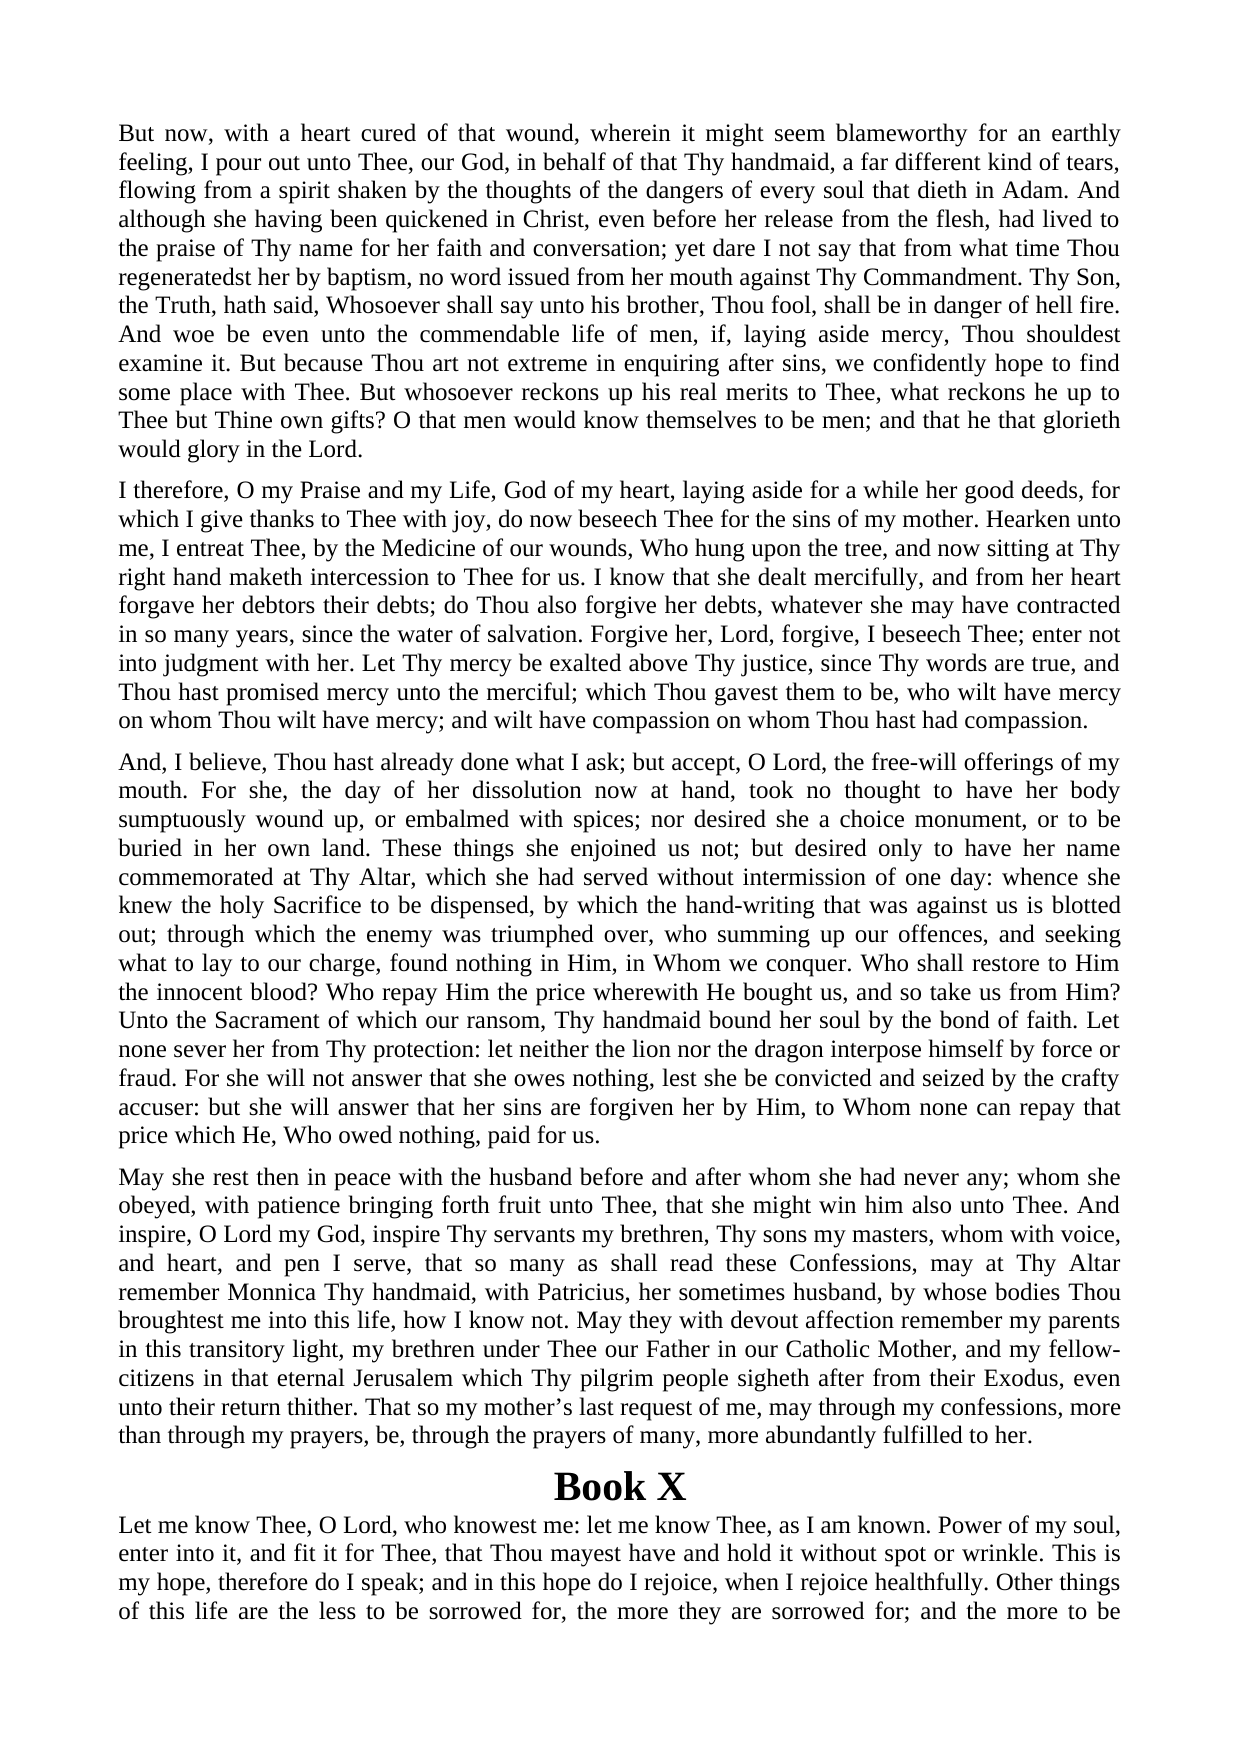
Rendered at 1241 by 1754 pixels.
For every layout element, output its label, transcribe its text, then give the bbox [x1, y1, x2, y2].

text But now, with a heart cured of that wound, wherein it might seem blameworthy for an earthly feeling, I pour out unto Thee, our God, in behalf of that Thy handmaid, a far different kind of tears, flowing from a spirit shaken by the thoughts of the dangers of every soul that dieth in Adam. And although she having been quickened in Christ, even before her release from the flesh, had lived to the praise of Thy name for her faith and conversation; yet dare I not say that from what time Thou regeneratedst her by baptism, no word issued from her mouth against Thy Commandment. Thy Son, the Truth, hath said, Whosoever shall say unto his brother, Thou fool, shall be in danger of hell fire. And woe be even unto the commendable life of men, if, laying aside mercy, Thou shouldest examine it. But because Thou art not extreme in enquiring after sins, we confidently hope to find some place with Thee. But whosoever reckons up his real merits to Thee, what reckons he up to Thee but Thine own gifts? O that men would know themselves to be men; and that he that glorieth would glory in the Lord. [118, 118, 1122, 463]
text And, I believe, Thou hast already done what I ask; but accept, O Lord, the free-will offerings of my mouth. For she, the day of her dissolution now at hand, took no thought to have her body sumptuously wound up, or embalmed with spices; nor desired she a choice monument, or to be buried in her own land. These things she enjoined us not; but desired only to have her name commemorated at Thy Altar, which she had served without intermission of one day: whence she knew the holy Sacrifice to be dispensed, by which the hand-writing that was against us is blotted out; through which the enemy was triumphed over, who summing up our offences, and seeking what to lay to our charge, found nothing in Him, in Whom we conquer. Who shall restore to Him the innocent blood? Who repay Him the price wherewith He bought us, and so take us from Him? Unto the Sacrament of which our ransom, Thy handmaid bound her soul by the bond of faith. Let none sever her from Thy protection: let neither the lion nor the dragon interpose himself by force or fraud. For she will not answer that she owes nothing, lest she be convicted and seized by the crafty accuser: but she will answer that her sins are forgiven her by Him, to Whom none can repay that price which He, Who owed nothing, paid for us. [118, 747, 1122, 1149]
subtitle Book X [118, 1462, 1122, 1510]
text I therefore, O my Praise and my Life, God of my heart, laying aside for a while her good deeds, for which I give thanks to Thee with joy, do now beseech Thee for the sins of my mother. Hearken unto me, I entreat Thee, by the Medicine of our wounds, Who hung upon the tree, and now sitting at Thy right hand maketh intercession to Thee for us. I know that she dealt mercifully, and from her heart forgave her debtors their debts; do Thou also forgive her debts, whatever she may have contracted in so many years, since the water of salvation. Forgive her, Lord, forgive, I beseech Thee; enter not into judgment with her. Let Thy mercy be exalted above Thy justice, since Thy words are true, and Thou hast promised mercy unto the merciful; which Thou gavest them to be, who wilt have mercy on whom Thou wilt have mercy; and wilt have compassion on whom Thou hast had compassion. [118, 476, 1122, 734]
text Let me know Thee, O Lord, who knowest me: let me know Thee, as I am known. Power of my soul, enter into it, and fit it for Thee, that Thou mayest have and hold it without spot or wrinkle. This is my hope, therefore do I speak; and in this hope do I rejoice, when I rejoice healthfully. Other things of this life are the less to be sorrowed for, the more they are sorrowed for; and the more to be [118, 1510, 1122, 1625]
text May she rest then in peace with the husband before and after whom she had never any; whom she obeyed, with patience bringing forth fruit unto Thee, that she might win him also unto Thee. And inspire, O Lord my God, inspire Thy servants my brethren, Thy sons my masters, whom with voice, and heart, and pen I serve, that so many as shall read these Confessions, may at Thy Altar remember Monnica Thy handmaid, with Patricius, her sometimes husband, by whose bodies Thou broughtest me into this life, how I know not. May they with devout affection remember my parents in this transitory light, my brethren under Thee our Father in our Catholic Mother, and my fellow-citizens in that eternal Jerusalem which Thy pilgrim people sigheth after from their Exodus, even unto their return thither. That so my mother’s last request of me, may through my confessions, more than through my prayers, be, through the prayers of many, more abundantly fulfilled to her. [118, 1162, 1122, 1449]
